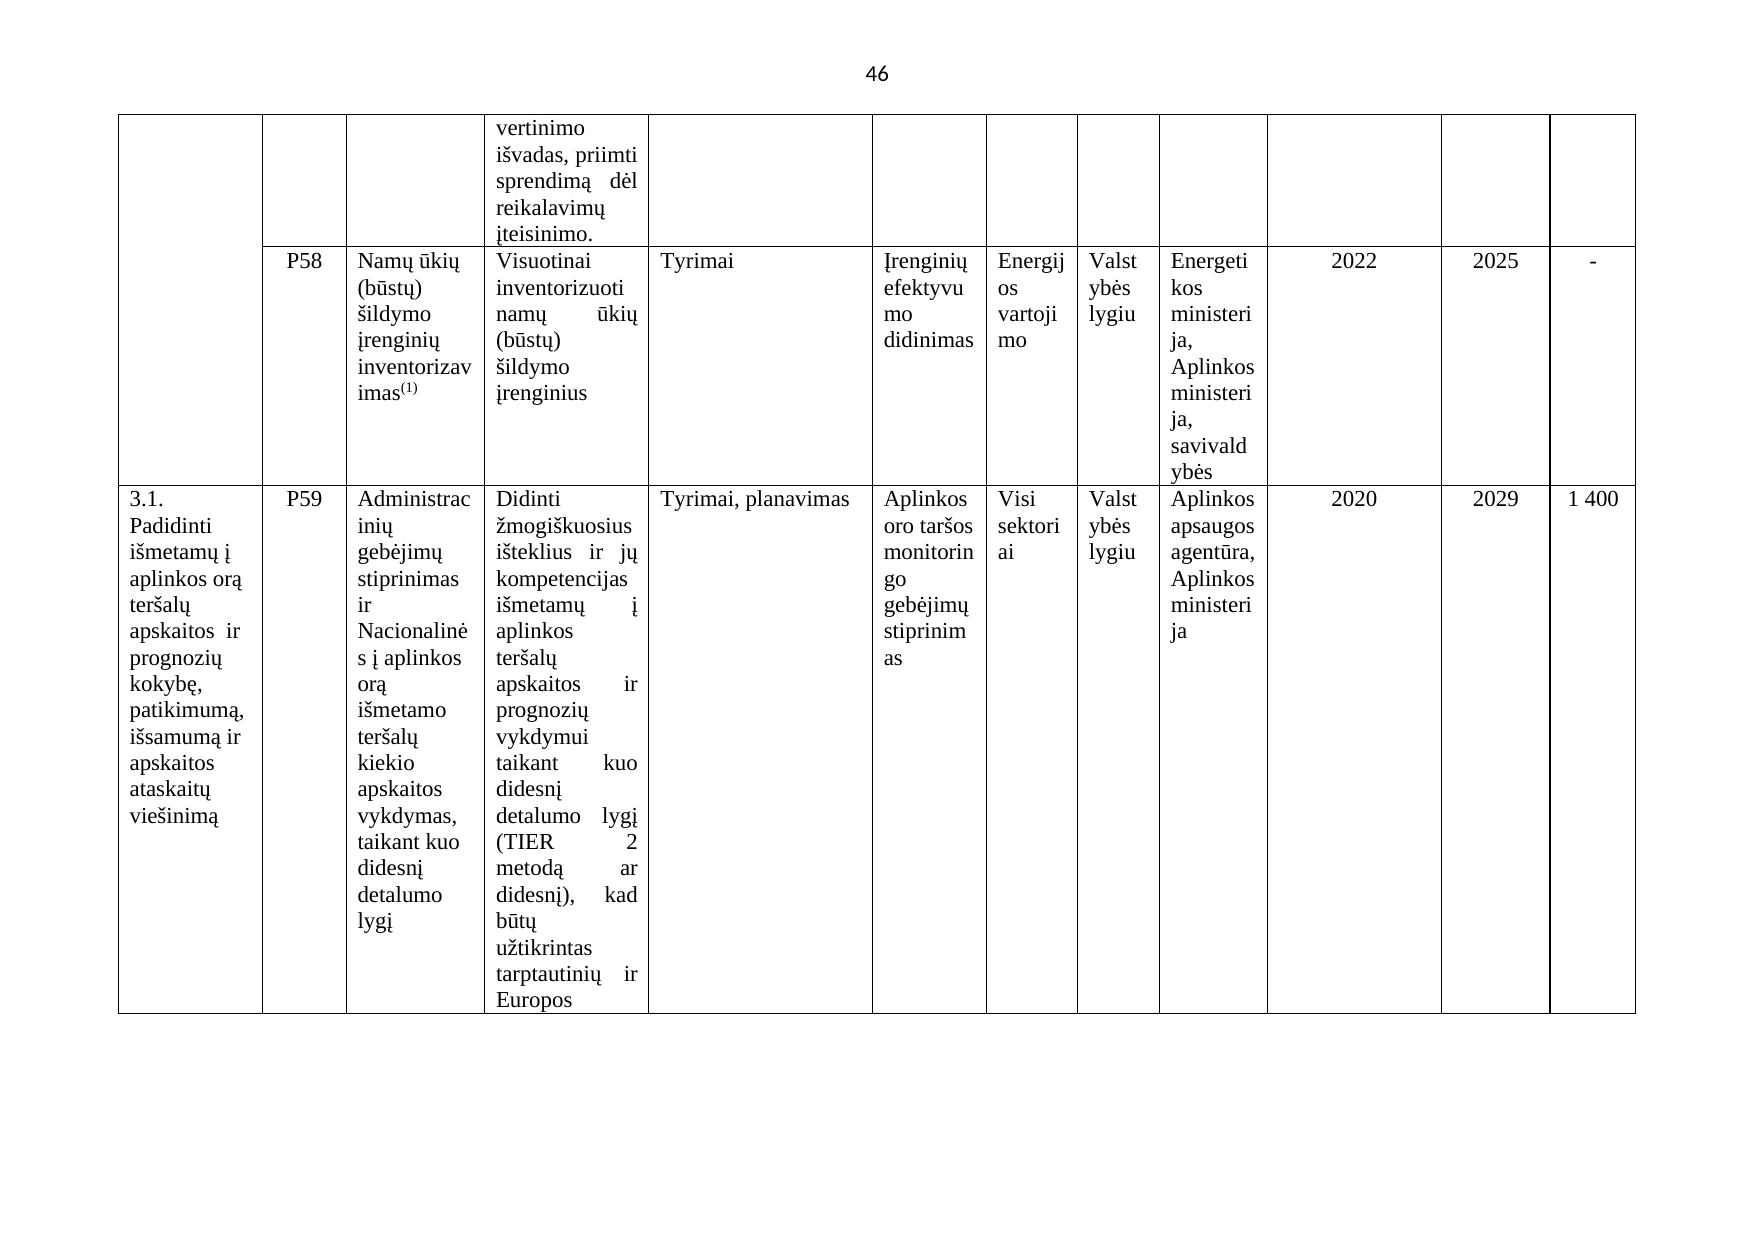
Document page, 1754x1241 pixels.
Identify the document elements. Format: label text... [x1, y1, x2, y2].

table_cell 2022 [1268, 247, 1441, 484]
table_cell Aplinkos apsaugos agentūra, Aplinkos ministerija [1160, 486, 1267, 1013]
table_cell Įrenginių efektyvumo didinimas [873, 247, 986, 484]
table_cell 1 400 [1551, 486, 1635, 1013]
table_cell Administracinių gebėjimų stiprinimas ir Nacionalinės į aplinkos orą išmetamo teršalų kiekio apskaitos vykdymas, taikant kuo didesnį detalumo lygį [347, 486, 484, 1013]
table_cell Tyrimai, planavimas [649, 486, 872, 1013]
table_cell [873, 115, 986, 246]
table_cell [649, 115, 872, 246]
table_cell 2025 [1442, 247, 1549, 484]
table_cell - [1551, 247, 1635, 484]
table_cell vertinimo išvadas, priimti sprendimą dėl reikalavimų įteisinimo. [485, 115, 648, 246]
table_cell Valstybės lygiu [1078, 247, 1159, 484]
table_cell 2020 [1268, 486, 1441, 1013]
table_cell [1551, 115, 1635, 246]
table_cell 2029 [1442, 486, 1549, 1013]
table_cell Energijos vartojimo [987, 247, 1077, 484]
table_cell P59 [263, 486, 346, 1013]
table_cell Aplinkos oro taršos monitoringo gebėjimų stiprinimas [873, 486, 986, 1013]
table_cell [347, 115, 484, 246]
table_cell Energetikos ministerija, Aplinkos ministerija, savivaldybės [1160, 247, 1267, 484]
table_cell [263, 115, 346, 246]
table_cell Visuotinai inventorizuoti namų ūkių (būstų) šildymo įrenginius [485, 247, 648, 484]
table_cell Didinti žmogiškuosius išteklius ir jų kompetencijas išmetamų į aplinkos teršalų apskaitos ir prognozių vykdymui taikant kuo didesnį detalumo lygį (TIER 2 metodą ar didesnį), kad būtų užtikrintas tarptautinių ir Europos [485, 486, 648, 1013]
table_cell 3.1. Padidinti išmetamų į aplinkos orą teršalų apskaitos ir prognozių kokybę, patikimumą, išsamumą ir apskaitos ataskaitų viešinimą [119, 486, 262, 1013]
table_cell P58 [263, 247, 346, 484]
table_cell [1160, 115, 1267, 246]
table_cell [1442, 115, 1549, 246]
table_cell [1078, 115, 1159, 246]
table_cell [987, 115, 1077, 246]
table_cell [119, 115, 262, 484]
table_cell Valstybės lygiu [1078, 486, 1159, 1013]
table_cell Tyrimai [649, 247, 872, 484]
table_cell Visi sektoriai [987, 486, 1077, 1013]
table_cell Namų ūkių (būstų) šildymo įrenginių inventorizavimas(1) [347, 247, 484, 484]
table_cell [1268, 115, 1441, 246]
